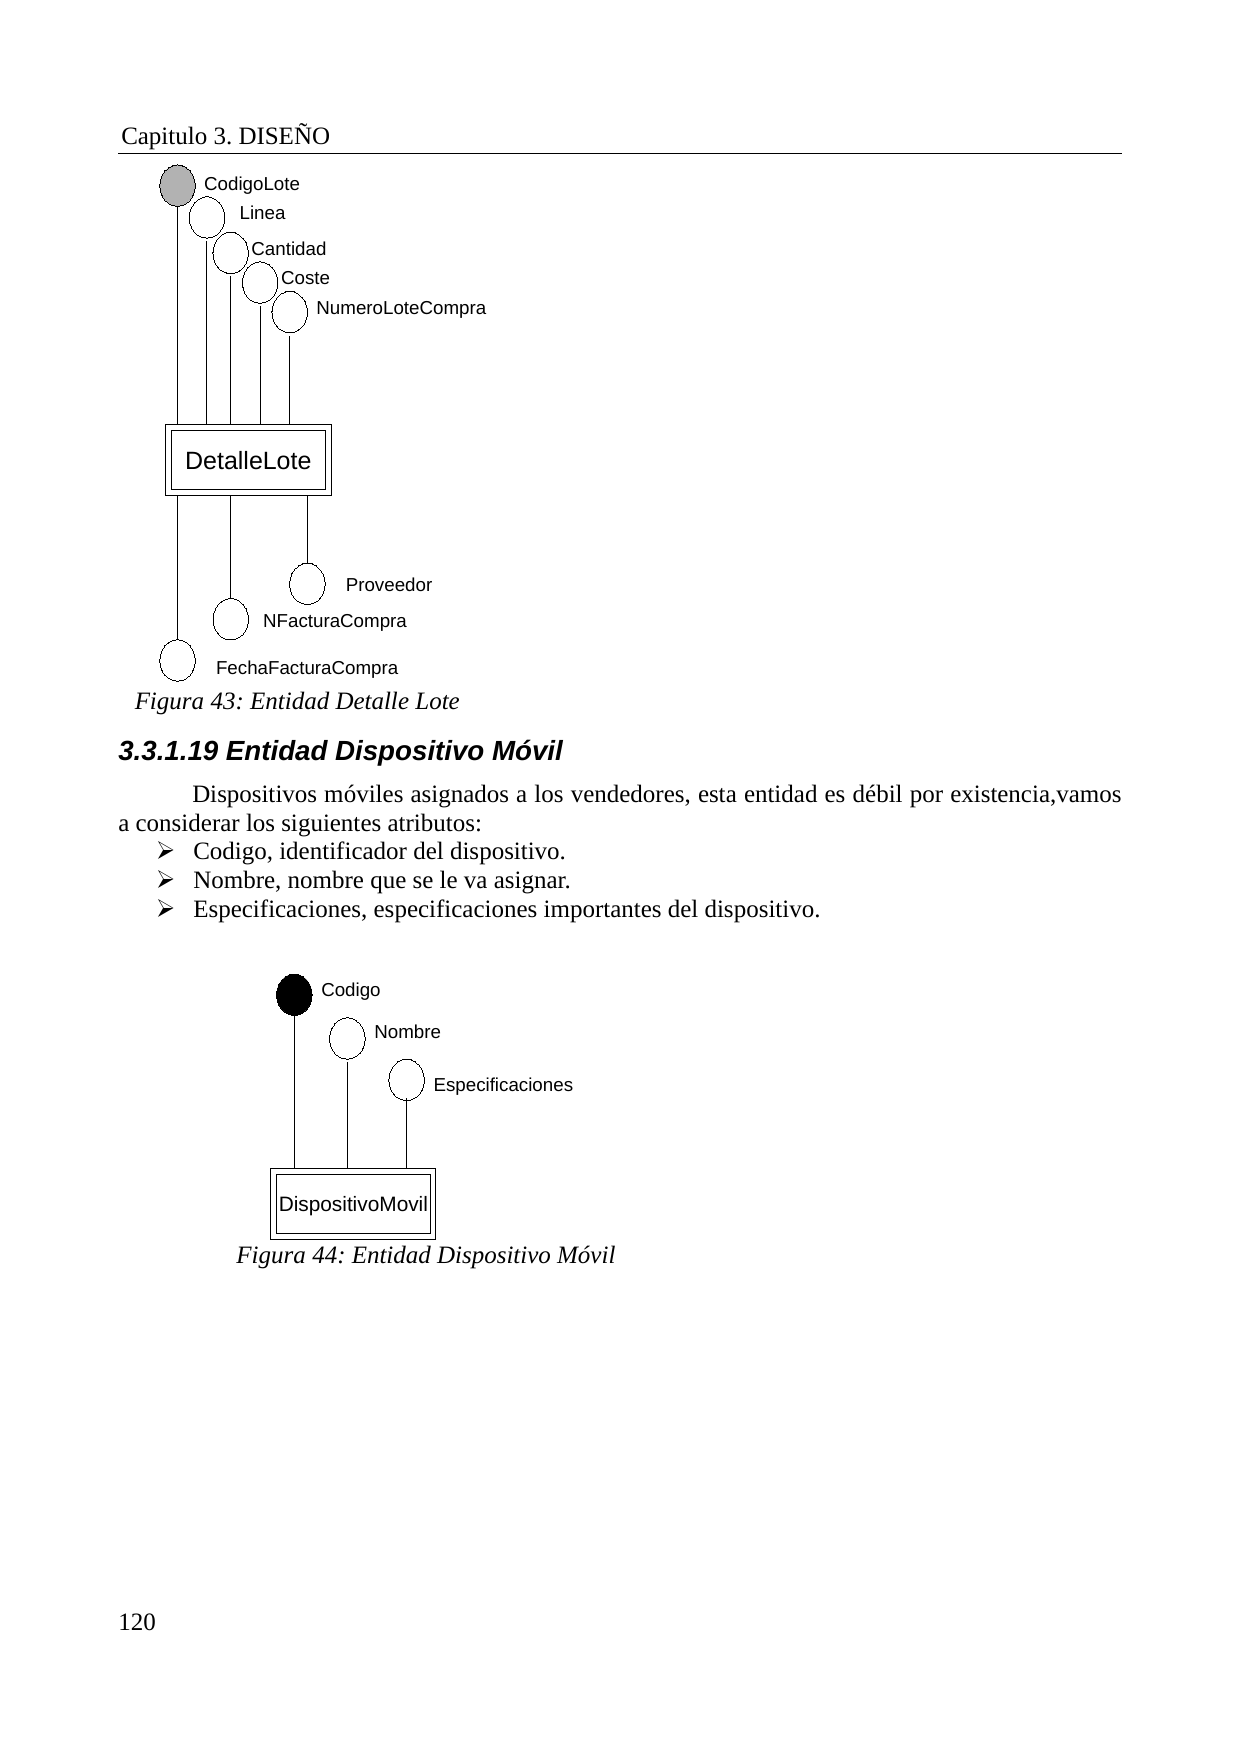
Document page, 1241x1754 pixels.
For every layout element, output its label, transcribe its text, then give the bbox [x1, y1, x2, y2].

text Figura 44: Entidad Dispositivo Móvil [236, 984, 683, 1268]
list Especificaciones, especificaciones importantes del dispositivo. [156, 894, 1122, 923]
text Figura 43: Entidad Detalle Lote [134, 196, 477, 714]
subtitle 3.3.1.19 Entidad Dispositivo Móvil [118, 734, 1122, 766]
text Dispositivos móviles asignados a los vendedores, esta entidad es débil por existencia,vamos a considerar los siguientes atributos: [118, 779, 1122, 836]
list Nombre, nombre que se le va asignar. [156, 865, 1122, 894]
list Codigo, identificador del dispositivo. [156, 836, 1122, 865]
